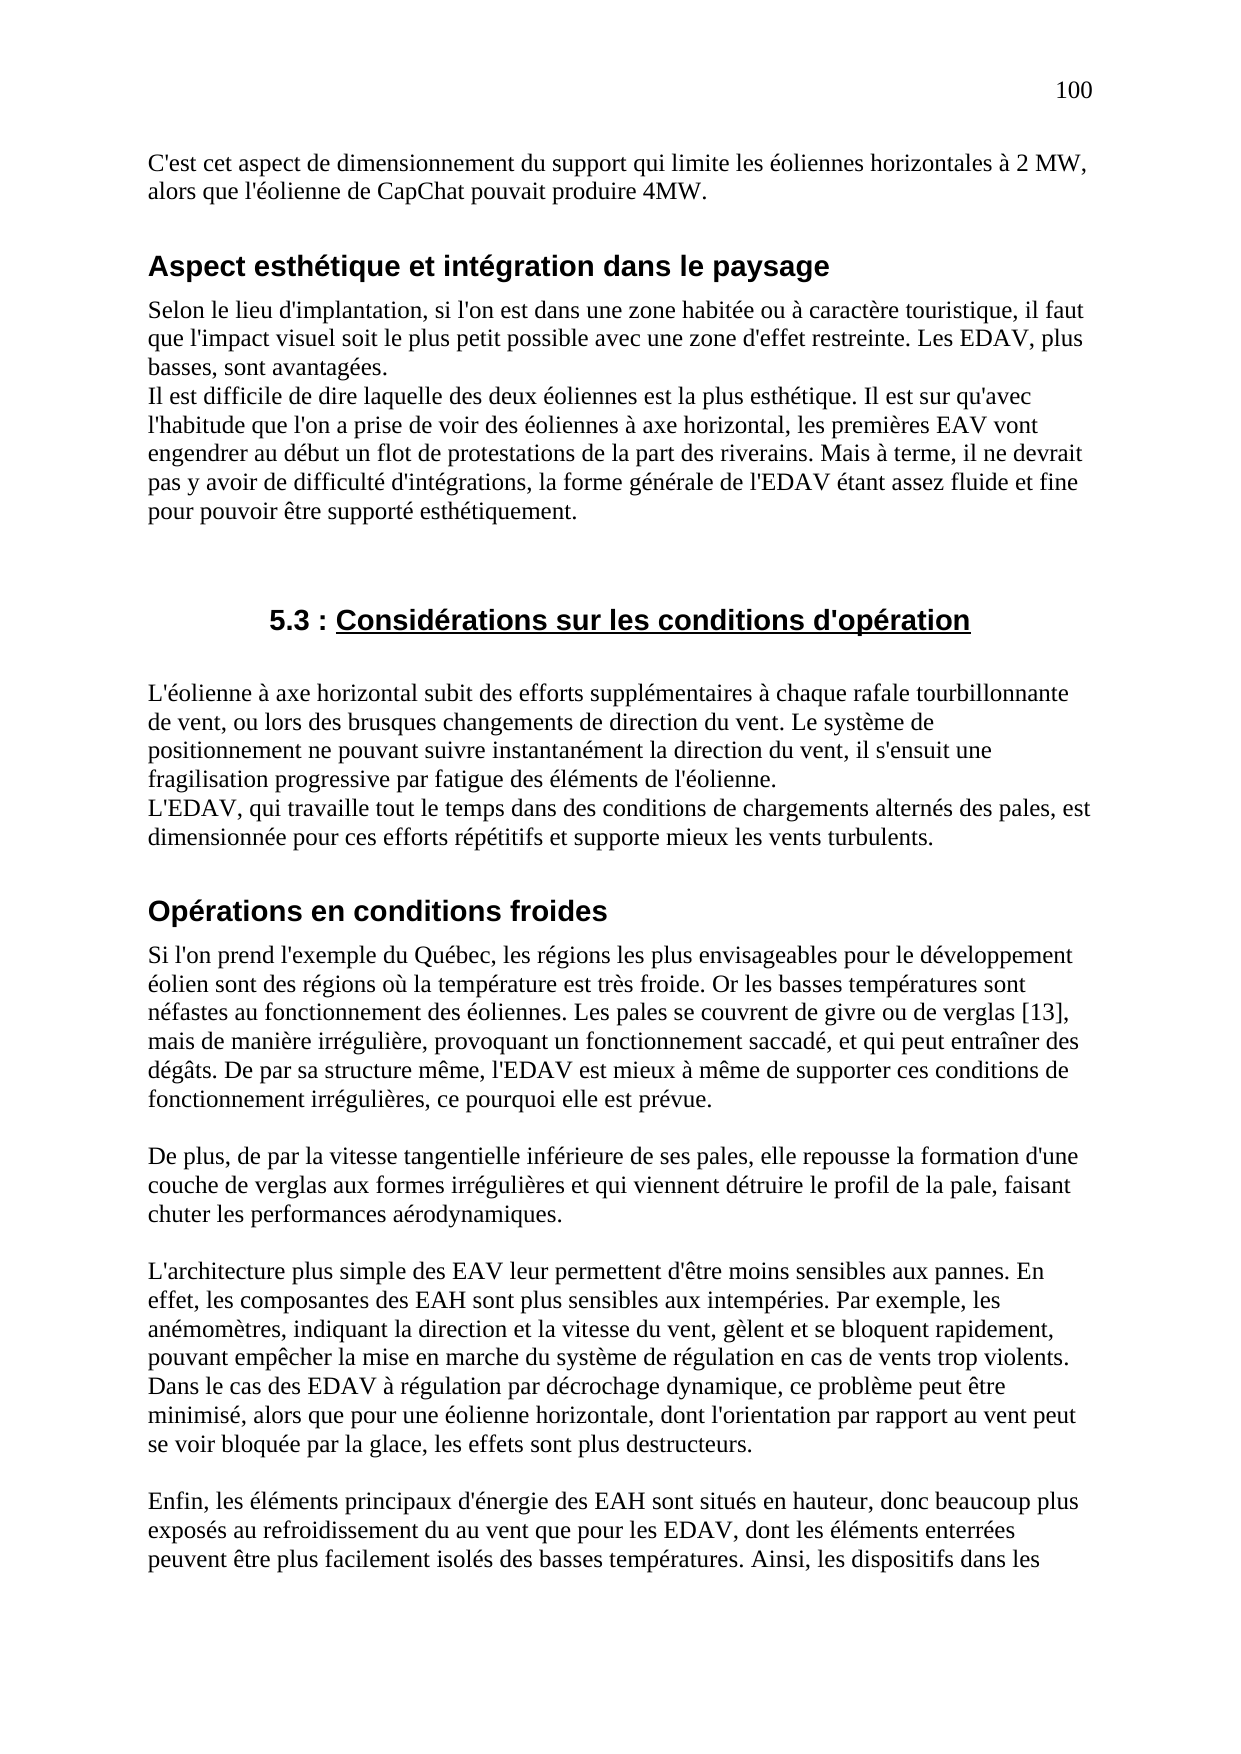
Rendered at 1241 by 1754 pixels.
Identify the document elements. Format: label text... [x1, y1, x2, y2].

text L'architecture plus simple des EAV leur permettent d'être moins sensibles aux pannes. En effet, les composantes des EAH sont plus sensibles aux intempéries. Par exemple, les anémomètres, indiquant la direction et la vitesse du vent, gèlent et se bloquent rapidement, pouvant empêcher la mise en marche du système de régulation en cas de vents trop violents. Dans le cas des EDAV à régulation par décrochage dynamique, ce problème peut être minimisé, alors que pour une éolienne horizontale, dont l'orientation par rapport au vent peut se voir bloquée par la glace, les effets sont plus destructeurs. [148, 1256, 1092, 1457]
text Selon le lieu d'implantation, si l'on est dans une zone habitée ou à caractère touristique, il faut que l'impact visuel soit le plus petit possible avec une zone d'effet restreinte. Les EDAV, plus basses, sont avantagées. [148, 295, 1092, 381]
text Enfin, les éléments principaux d'énergie des EAH sont situés en hauteur, donc beaucoup plus exposés au refroidissement du au vent que pour les EDAV, dont les éléments enterrées peuvent être plus facilement isolés des basses températures. Ainsi, les dispositifs dans les [148, 1486, 1092, 1572]
text Si l'on prend l'exemple du Québec, les régions les plus envisageables pour le développement éolien sont des régions où la température est très froide. Or les basses températures sont néfastes au fonctionnement des éoliennes. Les pales se couvrent de givre ou de verglas [13], mais de manière irrégulière, provoquant un fonctionnement saccadé, et qui peut entraîner des dégâts. De par sa structure même, l'EDAV est mieux à même de supporter ces conditions de fonctionnement irrégulières, ce pourquoi elle est prévue. De plus, de par la vitesse tangentielle inférieure de ses pales, elle repousse la formation d'une couche de verglas aux formes irrégulières et qui viennent détruire le profil de la pale, faisant chuter les performances aérodynamiques. [148, 940, 1092, 1227]
subtitle Aspect esthétique et intégration dans le paysage [148, 248, 1092, 282]
text Il est difficile de dire laquelle des deux éoliennes est la plus esthétique. Il est sur qu'avec l'habitude que l'on a prise de voir des éoliennes à axe horizontal, les premières EAV vont engendrer au début un flot de protestations de la part des riverains. Mais à terme, il ne devrait pas y avoir de difficulté d'intégrations, la forme générale de l'EDAV étant assez fluide et fine pour pouvoir être supporté esthétiquement. [148, 381, 1092, 525]
subtitle 5.3 : Considérations sur les conditions d'opération [148, 603, 1092, 637]
subtitle Opérations en conditions froides [148, 894, 1092, 927]
text L'éolienne à axe horizontal subit des efforts supplémentaires à chaque rafale tourbillonnante de vent, ou lors des brusques changements de direction du vent. Le système de positionnement ne pouvant suivre instantanément la direction du vent, il s'ensuit une fragilisation progressive par fatigue des éléments de l'éolienne. L'EDAV, qui travaille tout le temps dans des conditions de chargements alternés des pales, est dimensionnée pour ces efforts répétitifs et supporte mieux les vents turbulents. [148, 678, 1092, 850]
text C'est cet aspect de dimensionnement du support qui limite les éoliennes horizontales à 2 MW, alors que l'éolienne de CapChat pouvait produire 4MW. [148, 148, 1092, 205]
